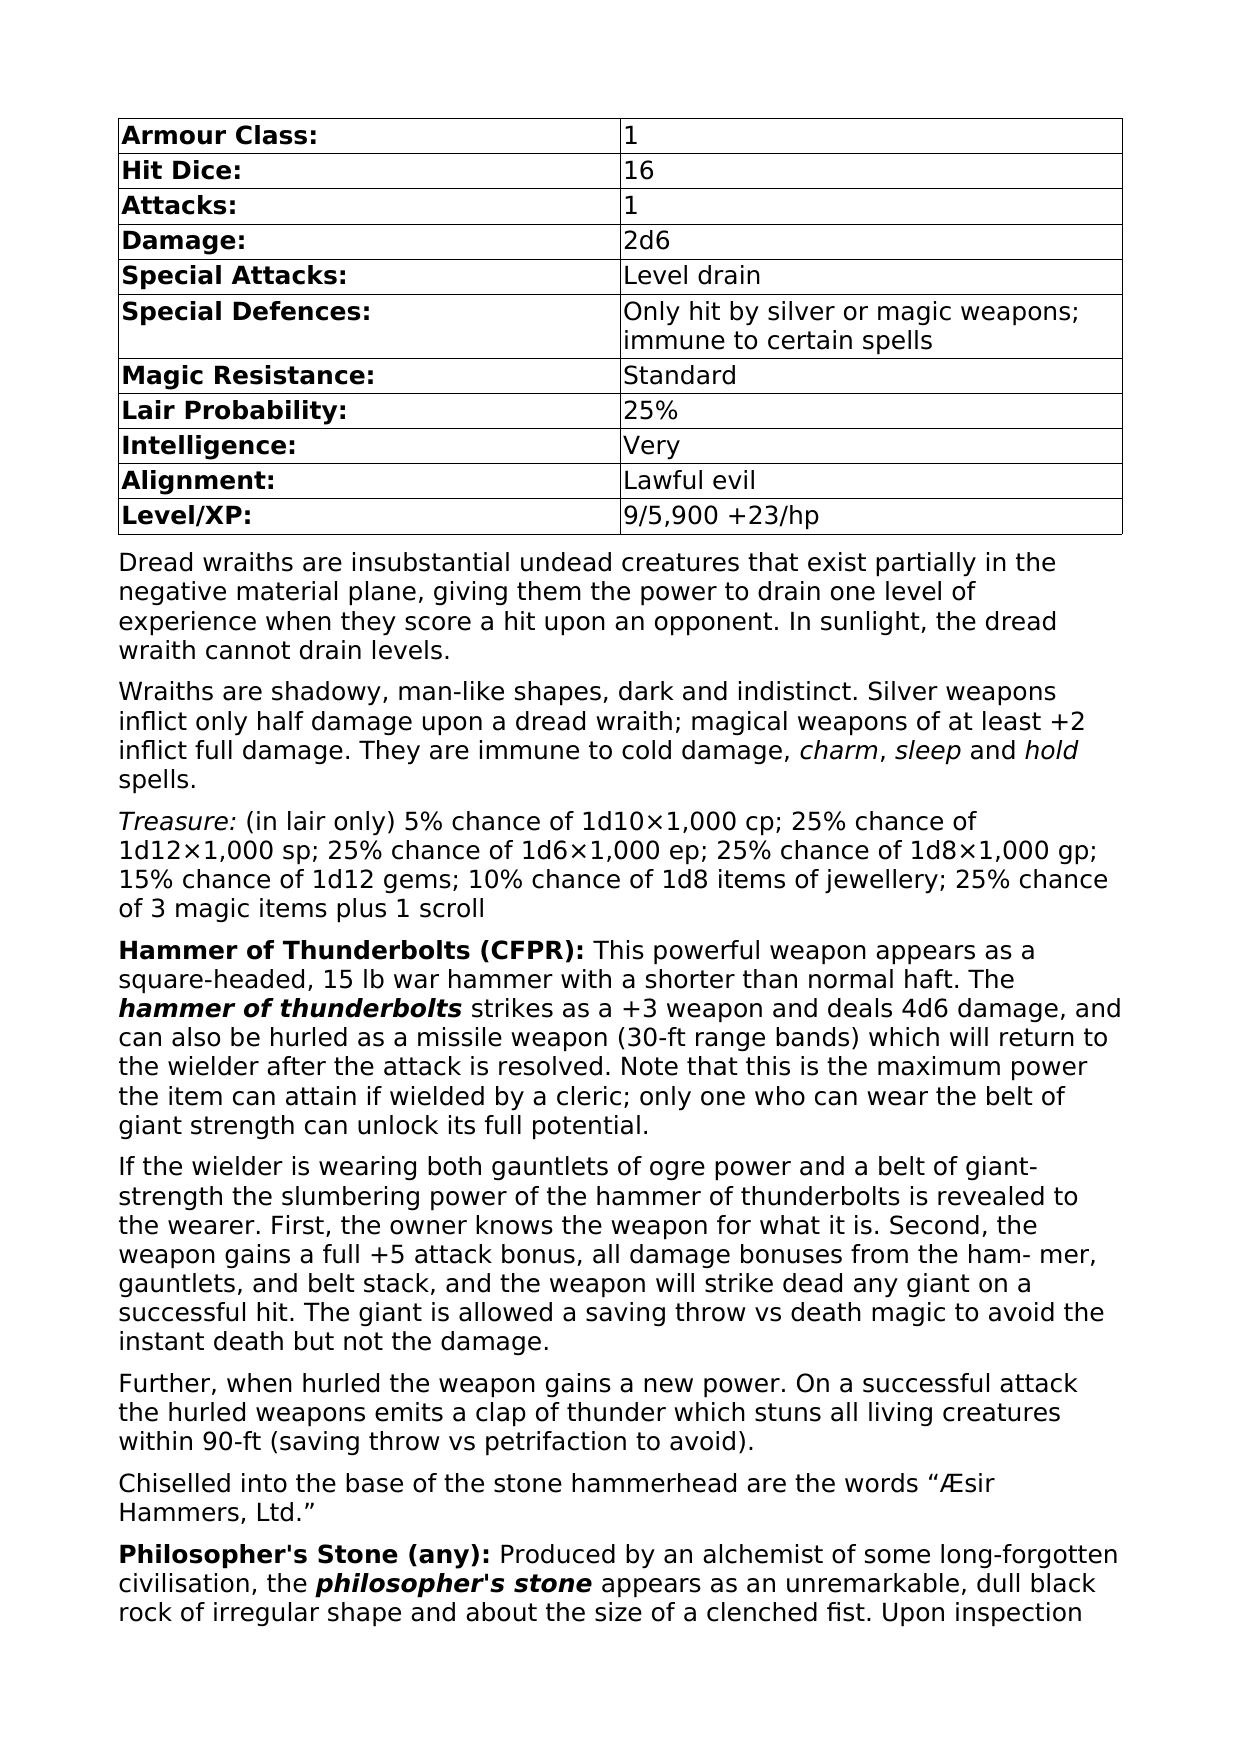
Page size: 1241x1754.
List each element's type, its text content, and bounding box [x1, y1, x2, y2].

table_cell Special Attacks: [119, 260, 620, 294]
table_cell Alignment: [119, 464, 620, 498]
text Philosopher's Stone (any): Produced by an alchemist of some long-forgotten civilisation, the philosopher's stone appears as an unremarkable, dull black rock of irregular shape and about the size of a clenched fist. Upon inspection [118, 1540, 1122, 1627]
table_cell 1 [621, 119, 1122, 153]
text Treasure: (in lair only) 5% chance of 1d10×1,000 cp; 25% chance of 1d12×1,000 sp; 25% chance of 1d6×1,000 ep; 25% chance of 1d8×1,000 gp; 15% chance of 1d12 gems; 10% chance of 1d8 items of jewellery; 25% chance of 3 magic items plus 1 scroll [118, 807, 1122, 923]
table_cell Very [621, 429, 1122, 463]
table_cell Level/XP: [119, 499, 620, 533]
table_cell Armour Class: [119, 119, 620, 153]
table_cell Attacks: [119, 189, 620, 223]
table_cell 9/5,900 +23/hp [621, 499, 1122, 533]
table_cell Hit Dice: [119, 154, 620, 188]
table_cell Lawful evil [621, 464, 1122, 498]
table_cell 1 [621, 189, 1122, 223]
table_cell Special Defences: [119, 295, 620, 358]
text Hammer of Thunderbolts (CFPR): This powerful weapon appears as a square-headed, 15 lb war hammer with a shorter than normal haft. The hammer of thunderbolts strikes as a +3 weapon and deals 4d6 damage, and can also be hurled as a missile weapon (30-ft range bands) which will return to the wielder after the attack is resolved. Note that this is the maximum power the item can attain if wielded by a cleric; only one who can wear the belt of giant strength can unlock its full potential. [118, 936, 1122, 1140]
table_cell Damage: [119, 225, 620, 258]
table_cell Only hit by silver or magic weapons; immune to certain spells [621, 295, 1122, 358]
table_cell 25% [621, 394, 1122, 428]
table_cell Lair Probability: [119, 394, 620, 428]
text Wraiths are shadowy, man-like shapes, dark and indistinct. Silver weapons inflict only half damage upon a dread wraith; magical weapons of at least +2 inflict full damage. They are immune to cold damage, charm, sleep and hold spells. [118, 677, 1122, 794]
table_cell Standard [621, 359, 1122, 393]
text If the wielder is wearing both gauntlets of ogre power and a belt of giant-strength the slumbering power of the hammer of thunderbolts is revealed to the wearer. First, the owner knows the weapon for what it is. Second, the weapon gains a full +5 attack bonus, all damage bonuses from the ham- mer, gauntlets, and belt stack, and the weapon will strike dead any giant on a successful hit. The giant is allowed a saving throw vs death magic to avoid the instant death but not the damage. [118, 1152, 1122, 1357]
table_cell Intelligence: [119, 429, 620, 463]
table_cell Magic Resistance: [119, 359, 620, 393]
text Further, when hurled the weapon gains a new power. On a successful attack the hurled weapons emits a clap of thunder which stuns all living creatures within 90-ft (saving throw vs petrifaction to avoid). [118, 1369, 1122, 1457]
table_cell 2d6 [621, 225, 1122, 258]
table_cell Level drain [621, 260, 1122, 294]
table_cell 16 [621, 154, 1122, 188]
text Chiselled into the base of the stone hammerhead are the words “Æsir Hammers, Ltd.” [118, 1469, 1122, 1527]
text Dread wraiths are insubstantial undead creatures that exist partially in the negative material plane, giving them the power to drain one level of experience when they score a hit upon an opponent. In sunlight, the dread wraith cannot drain levels. [118, 548, 1122, 665]
